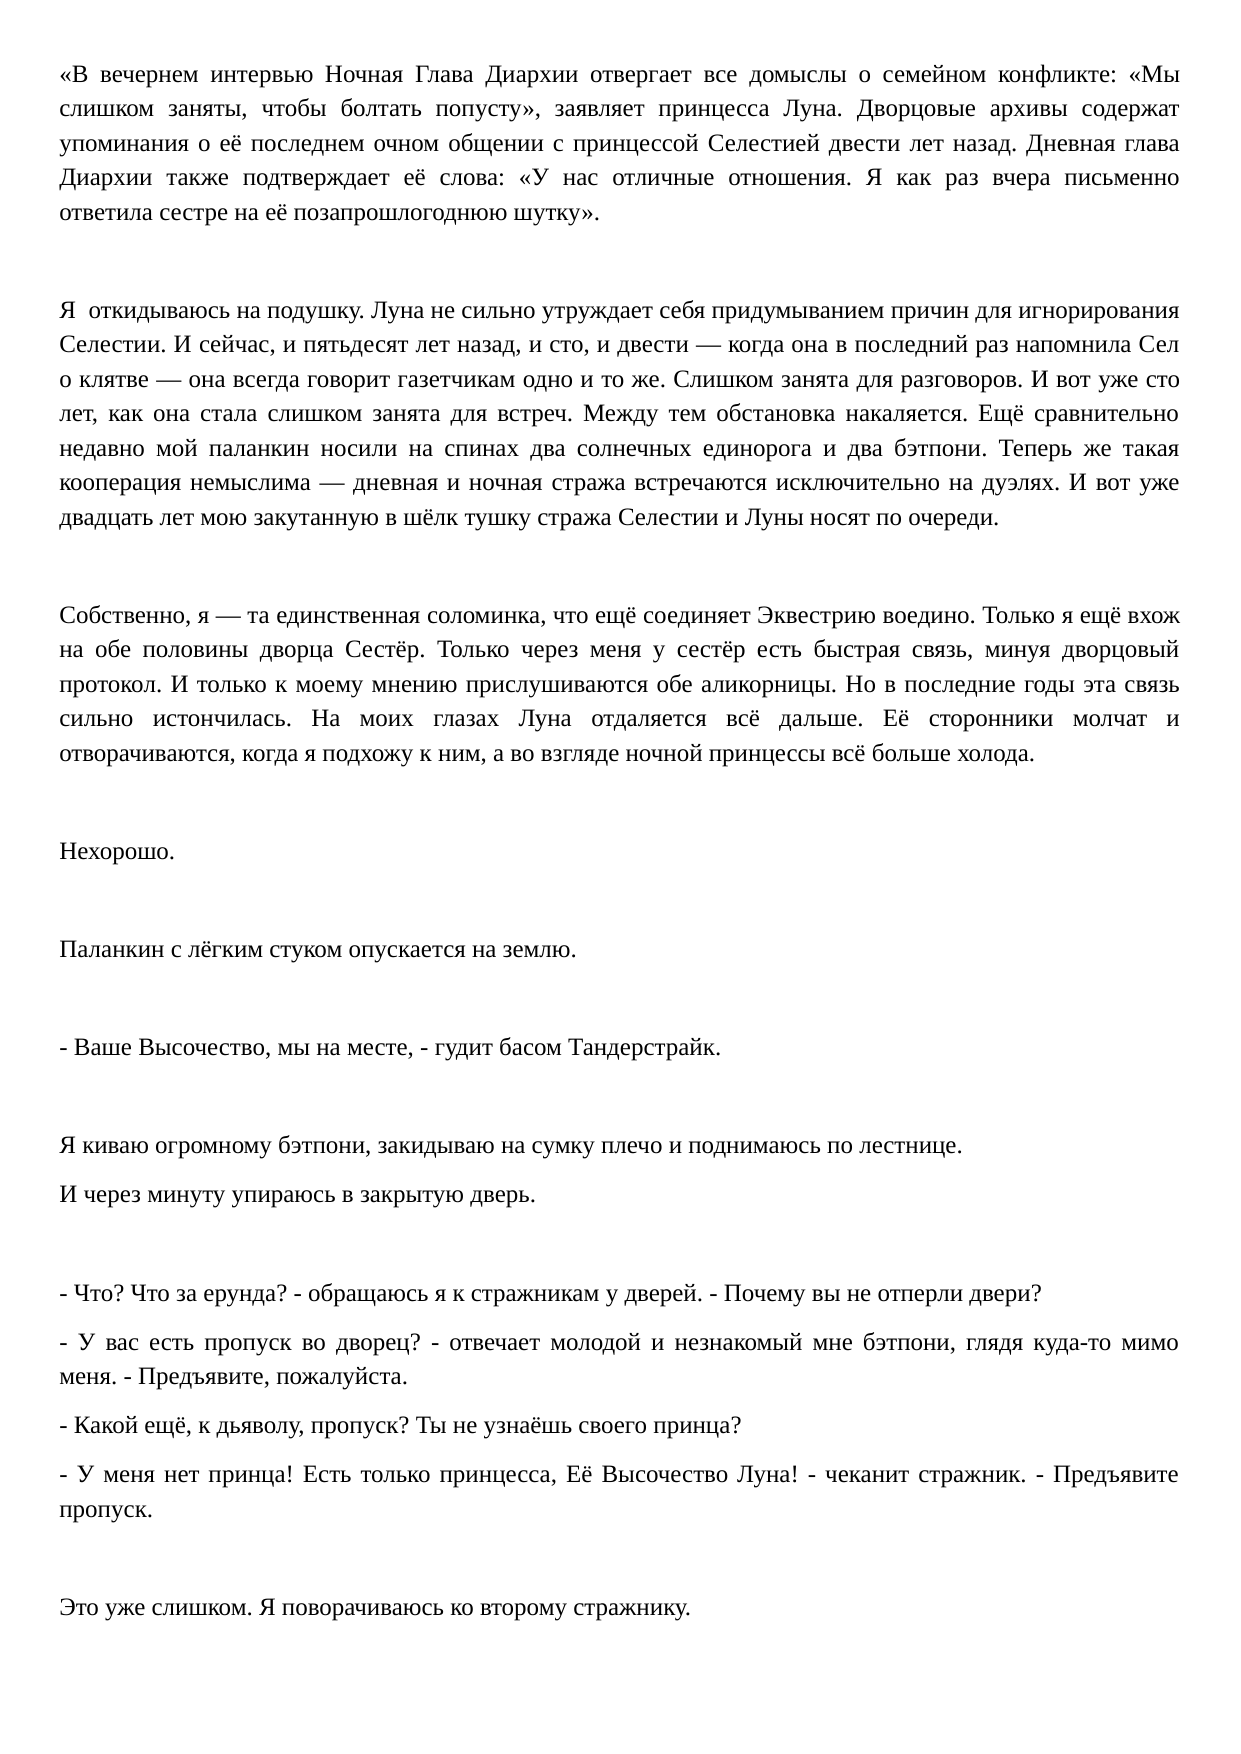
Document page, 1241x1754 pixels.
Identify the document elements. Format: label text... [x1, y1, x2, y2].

text - У вас есть пропуск во дворец? - отвечает молодой и незнакомый мне бэтпони, глядя куда-то мимо меня. - Предъявите, пожалуйста. [59, 1327, 1181, 1390]
text Я киваю огромному бэтпони, закидываю на сумку плечо и поднимаюсь по лестнице. [59, 1131, 1181, 1159]
text - Что? Что за ерунда? - обращаюсь я к стражникам у дверей. - Почему вы не отперли двери? [59, 1278, 1181, 1306]
text - Ваше Высочество, мы на месте, - гудит басом Тандерстрайк. [59, 1032, 1181, 1061]
text Нехорошо. [59, 836, 1181, 865]
text «В вечернем интервью Ночная Глава Диархии отвергает все домыслы о семейном конфликте: «Мы слишком заняты, чтобы болтать попусту», заявляет принцесса Луна. Дворцовые архивы содержат упоминания о её последнем очном общении с принцессой Селестией двести лет назад. Дневная глава Диархии также подтверждает её слова: «У нас отличные отношения. Я как раз вчера письменно ответила сестре на её позапрошлогоднюю шутку». [59, 59, 1181, 226]
text - У меня нет принца! Есть только принцесса, Её Высочество Луна! - чеканит стражник. - Предъявите пропуск. [59, 1459, 1181, 1523]
text Это уже слишком. Я поворачиваюсь ко второму стражнику. [59, 1592, 1181, 1621]
text Паланкин с лёгким стуком опускается на землю. [59, 934, 1181, 963]
text И через минуту упираюсь в закрытую дверь. [59, 1179, 1181, 1208]
text Я откидываюсь на подушку. Луна не сильно утруждает себя придумыванием причин для игнорирования Селестии. И сейчас, и пятьдесят лет назад, и сто, и двести — когда она в последний раз напомнила Сел о клятве — она всегда говорит газетчикам одно и то же. Слишком занята для разговоров. И вот уже сто лет, как она стала слишком занята для встреч. Между тем обстановка накаляется. Ещё сравнительно недавно мой паланкин носили на спинах два солнечных единорога и два бэтпони. Теперь же такая кооперация немыслима — дневная и ночная стража встречаются исключительно на дуэлях. И вот уже двадцать лет мою закутанную в шёлк тушку стража Селестии и Луны носят по очереди. [59, 295, 1181, 531]
text - Какой ещё, к дьяволу, пропуск? Ты не узнаёшь своего принца? [59, 1410, 1181, 1439]
text Собственно, я — та единственная соломинка, что ещё соединяет Эквестрию воедино. Только я ещё вхож на обе половины дворца Сестёр. Только через меня у сестёр есть быстрая связь, минуя дворцовый протокол. И только к моему мнению прислушиваются обе аликорницы. Но в последние годы эта связь сильно истончилась. На моих глазах Луна отдаляется всё дальше. Её сторонники молчат и отворачиваются, когда я подхожу к ним, а во взгляде ночной принцессы всё больше холода. [59, 600, 1181, 767]
